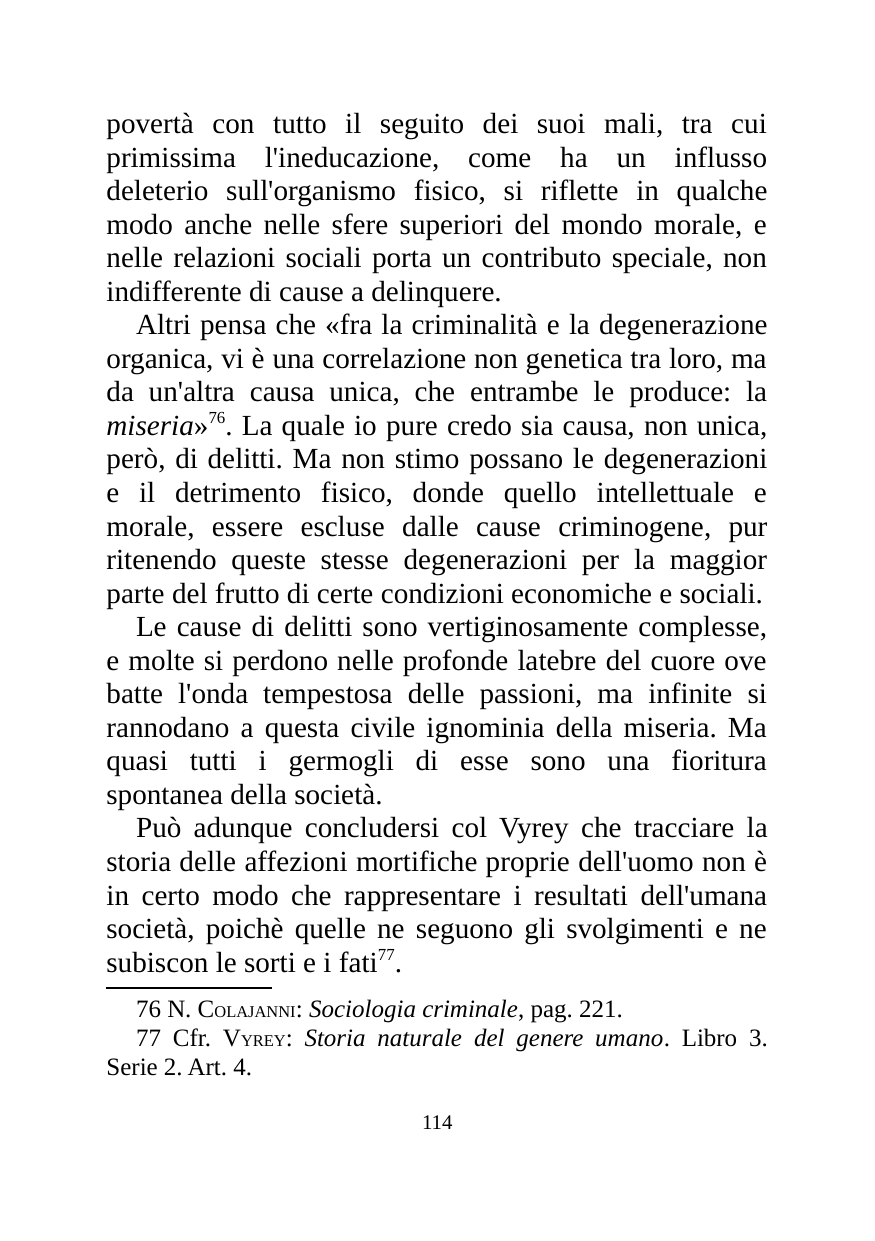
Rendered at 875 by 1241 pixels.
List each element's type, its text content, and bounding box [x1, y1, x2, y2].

text Le cause di delitti sono vertiginosamente complesse, e molte si perdono nelle profonde latebre del cuore ove batte l'onda tempestosa delle passioni, ma infinite si rannodano a questa civile ignominia della miseria. Ma quasi tutti i germogli di esse sono una fioritura spontanea della società. [106, 609, 768, 811]
text Altri pensa che «fra la criminalità e la degenerazione organica, vi è una correlazione non genetica tra loro, ma da un'altra causa unica, che entrambe le produce: la miseria». La quale io pure credo sia causa, non unica, però, di delitti. Ma non stimo possano le degenerazioni e il detrimento fisico, donde quello intellettuale e morale, essere escluse dalle cause criminogene, pur ritenendo queste stesse degenerazioni per la maggior parte del frutto di certe condizioni economiche e sociali. [106, 307, 768, 609]
text Cfr. Vyrey: Storia naturale del genere umano. Libro 3. Serie 2. Art. 4. [106, 1023, 768, 1080]
text Può adunque concludersi col Vyrey che tracciare la storia delle affezioni mortifiche proprie dell'uomo non è in certo modo che rappresentare i resultati dell'umana società, poichè quelle ne seguono gli svolgimenti e ne subiscon le sorti e i fati. [106, 811, 768, 978]
text N. Colajanni: Sociologia criminale, pag. 221. [106, 994, 768, 1023]
text povertà con tutto il seguito dei suoi mali, tra cui primissima l'ineducazione, come ha un influsso deleterio sull'organismo fisico, si riflette in qualche modo anche nelle sfere superiori del mondo morale, e nelle relazioni sociali porta un contributo speciale, non indifferente di cause a delinquere. [106, 106, 768, 307]
